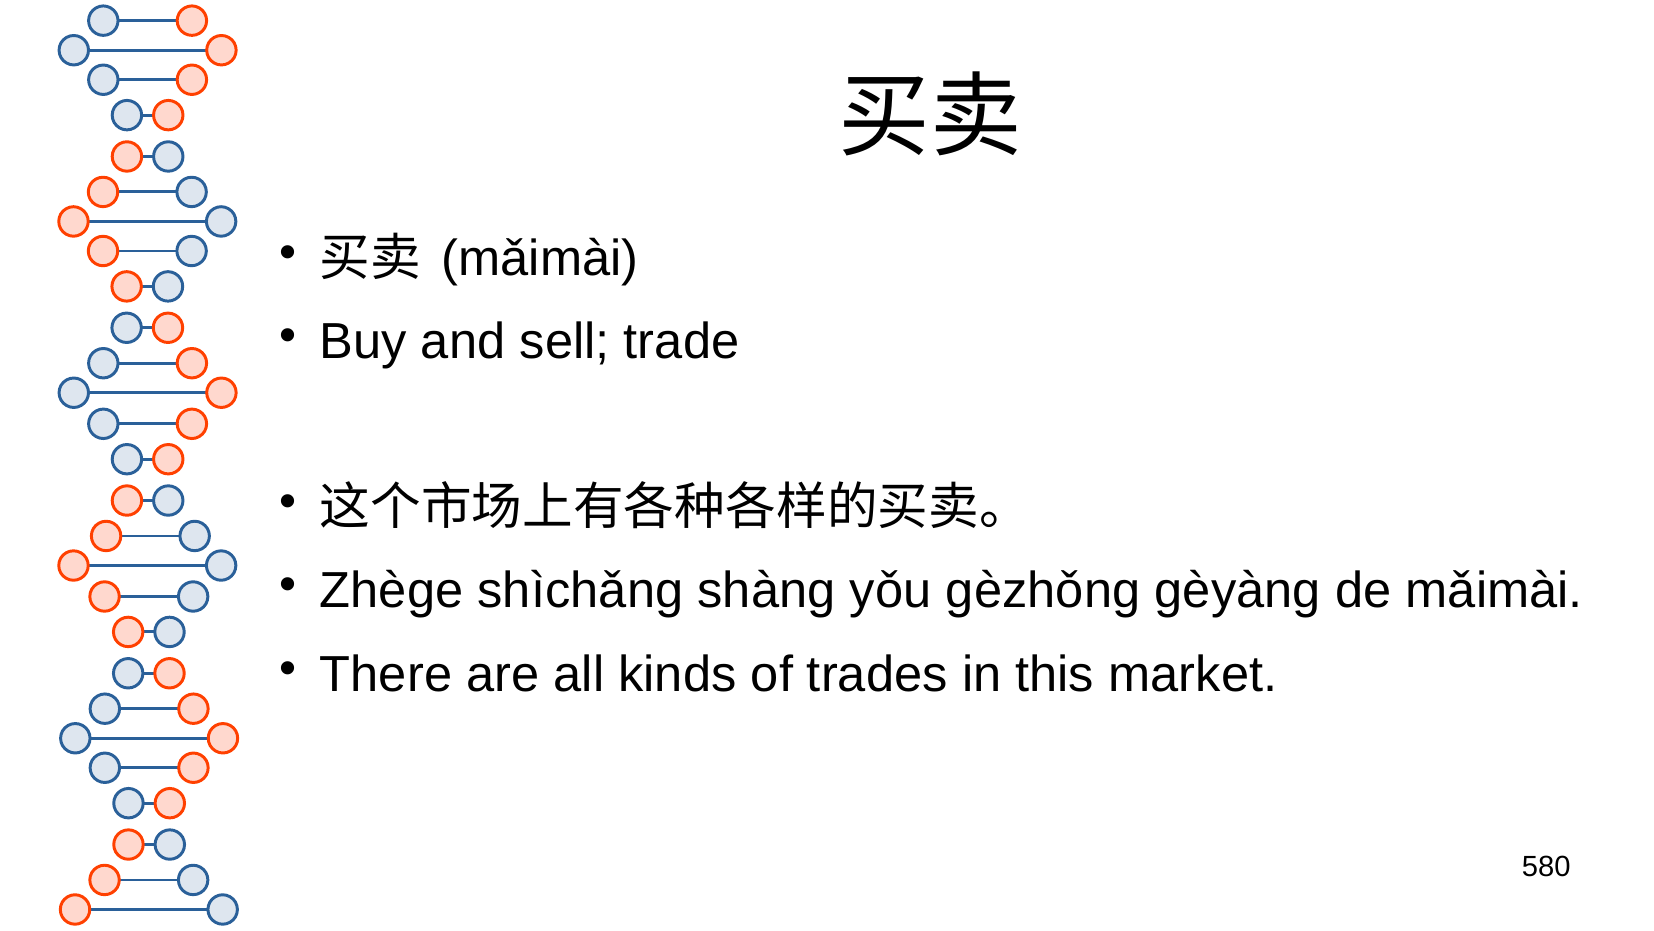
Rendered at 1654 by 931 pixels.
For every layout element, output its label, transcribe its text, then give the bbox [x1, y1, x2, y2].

list 买卖 (mǎimài) Buy and sell; trade 这个市场上有各种各样的买卖。 Zhège shìchǎng shàng yǒu gèzhǒng gèyàng de mǎimài. There are all kinds of trades in this market. [265, 224, 1595, 764]
title 买卖 [265, 35, 1595, 189]
